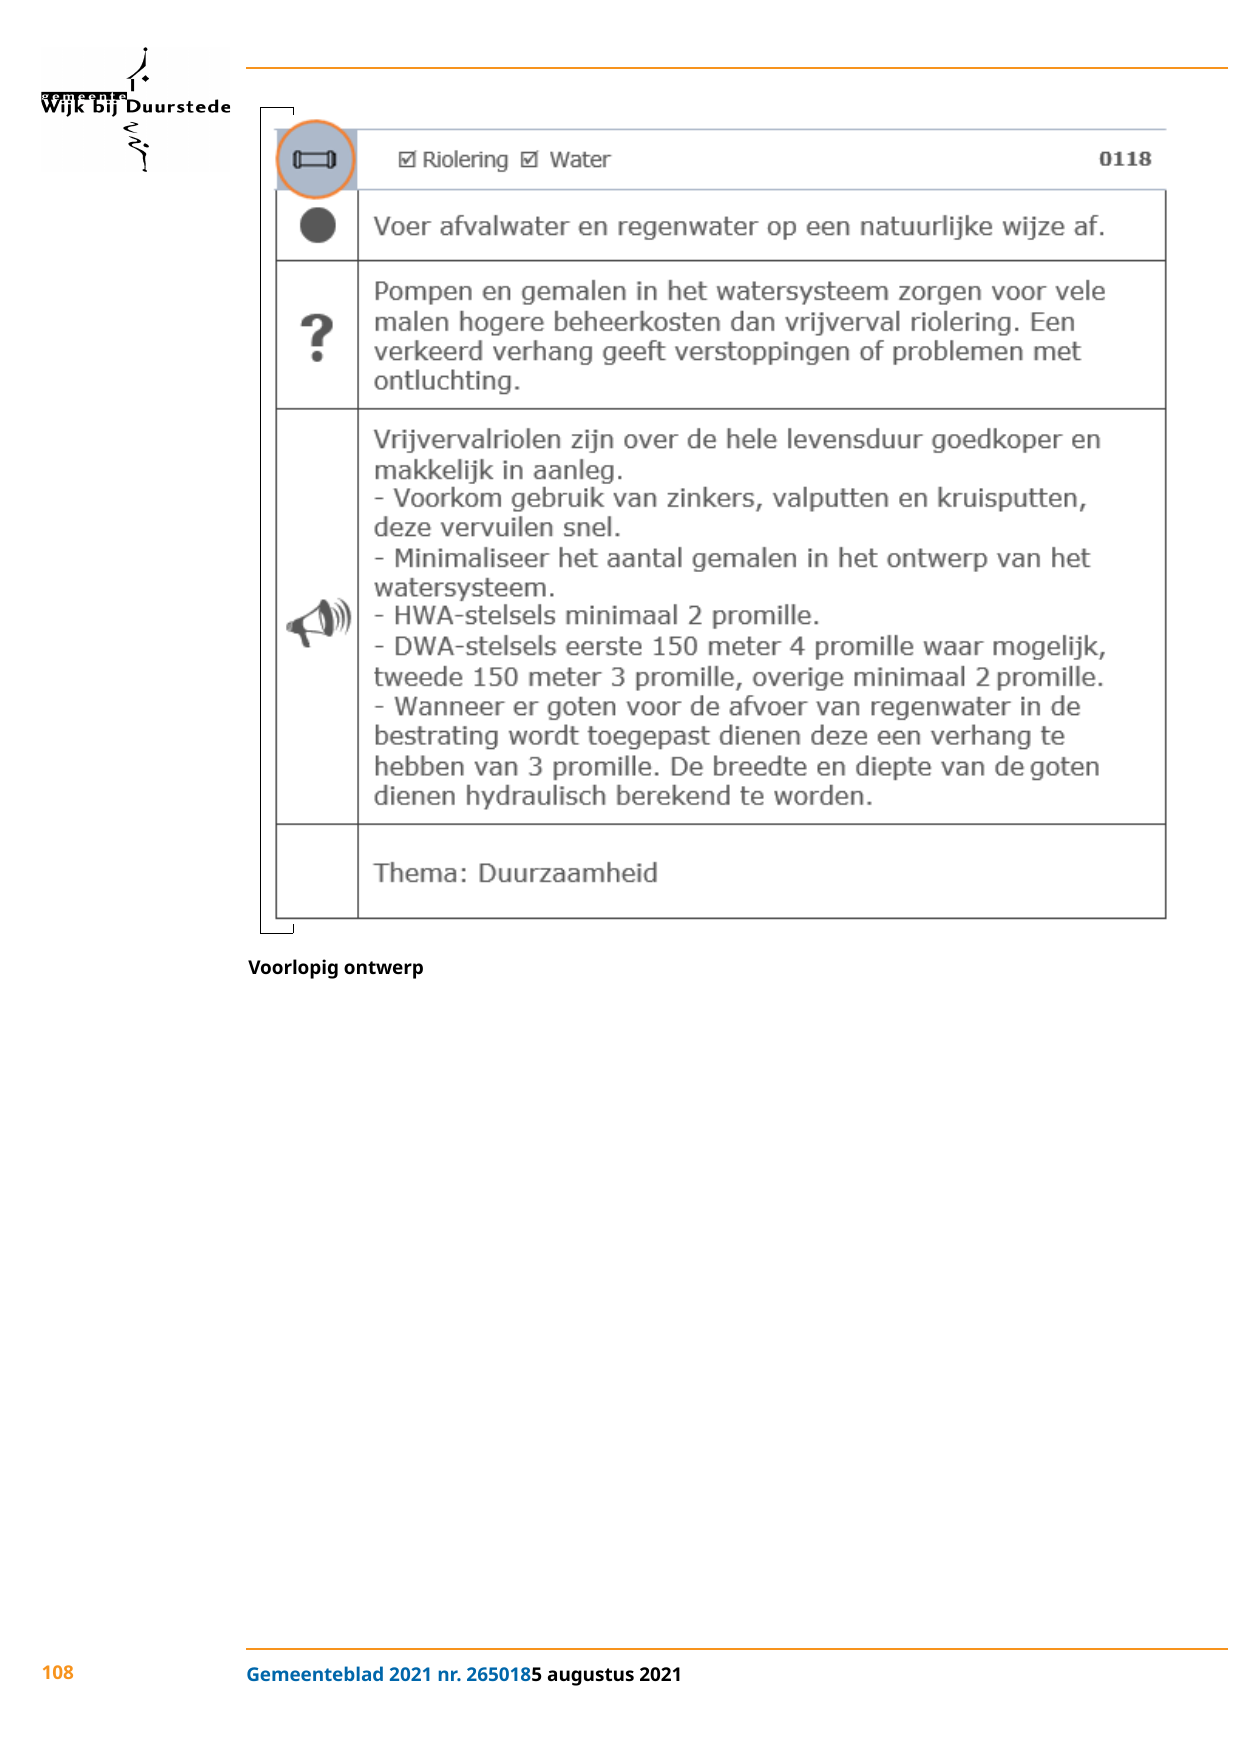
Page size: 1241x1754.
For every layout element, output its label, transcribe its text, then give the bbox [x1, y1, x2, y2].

picture [268, 115, 1173, 924]
text Voorlopig ontwerp [248, 954, 1152, 980]
picture [41, 47, 231, 172]
